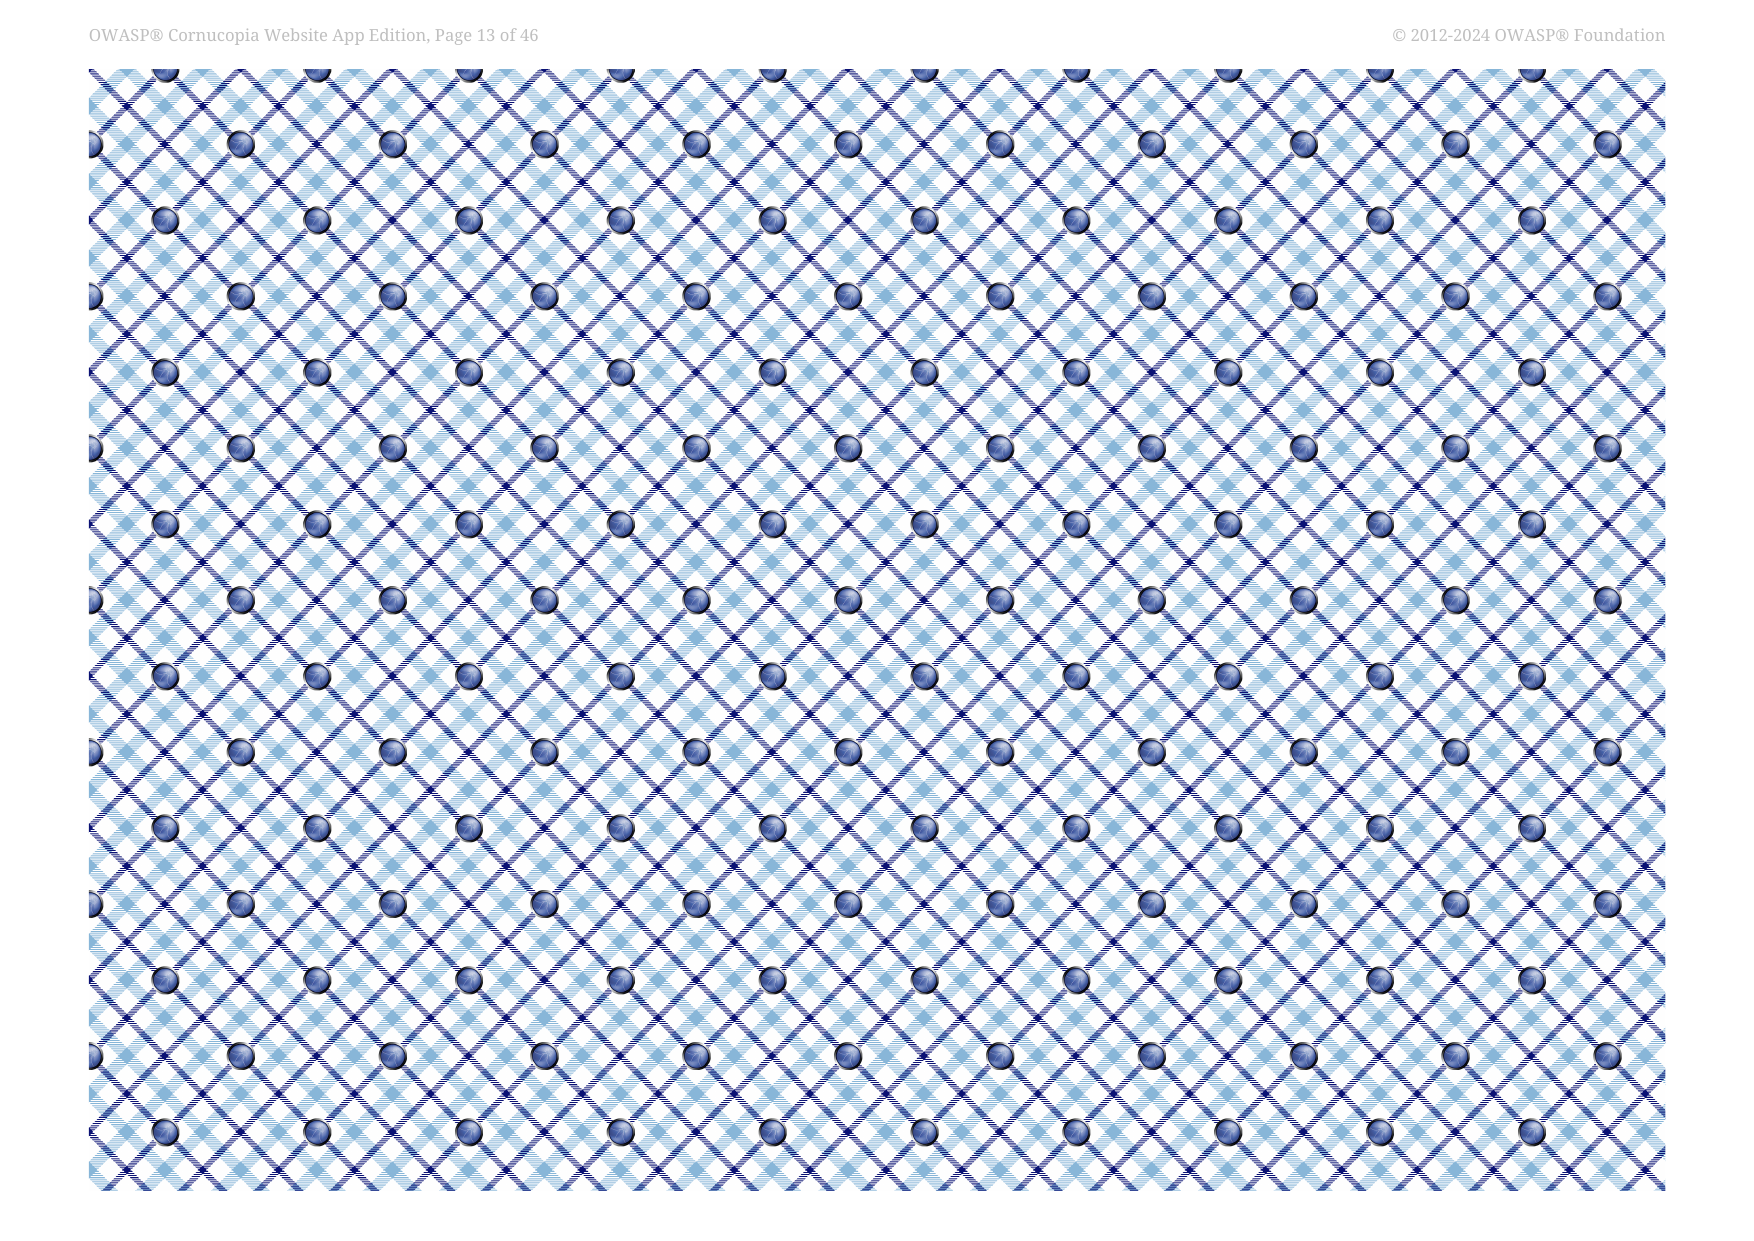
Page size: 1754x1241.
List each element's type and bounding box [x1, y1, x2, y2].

picture [88, 69, 1666, 1191]
